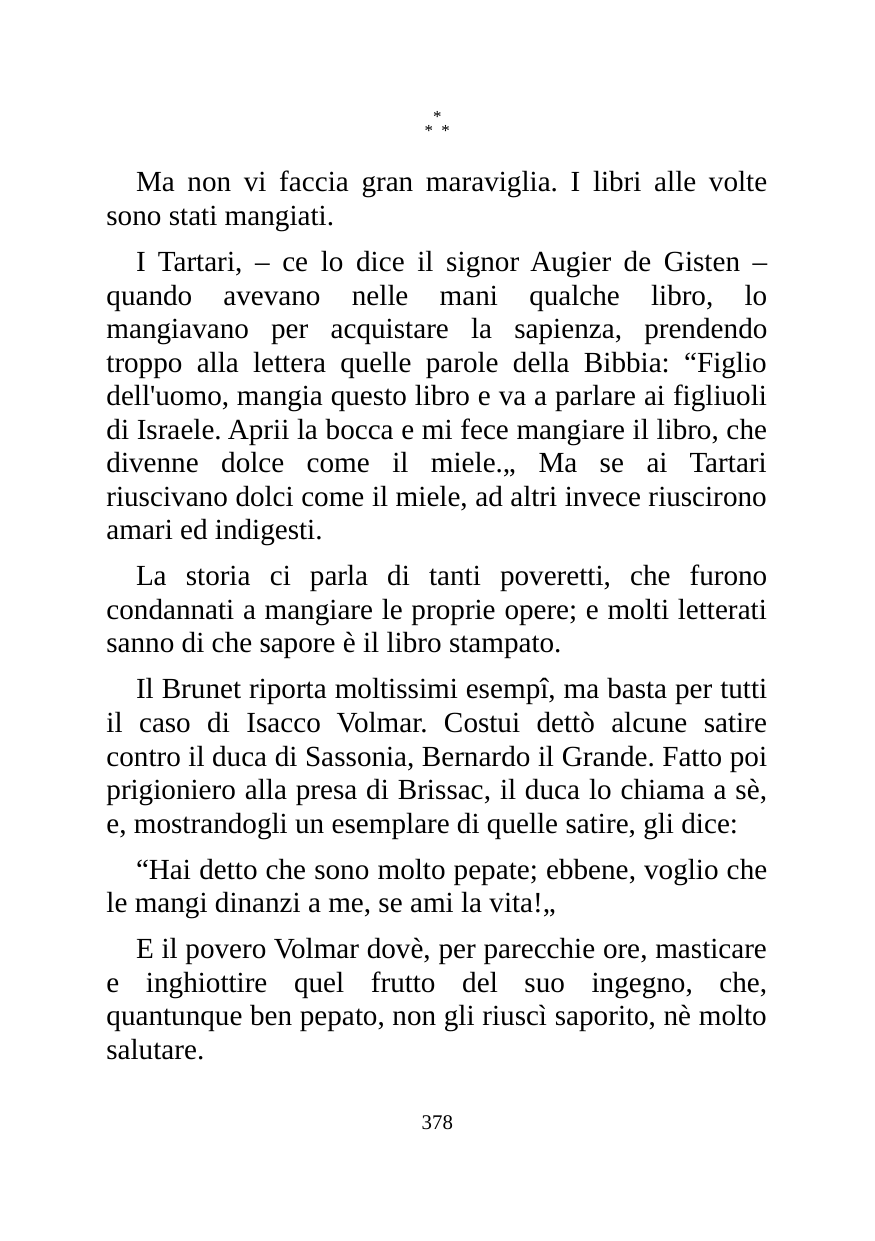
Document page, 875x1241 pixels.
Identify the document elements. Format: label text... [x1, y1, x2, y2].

text E il povero Volmar dovè, per parecchie ore, masticare e inghiottire quel frutto del suo ingegno, che, quantunque ben pepato, non gli riuscì saporito, nè molto salutare. [106, 931, 768, 1066]
text Ma non vi faccia gran maraviglia. I libri alle volte sono stati mangiati. [106, 164, 768, 232]
text “Hai detto che sono molto pepate; ebbene, voglio che le mangi dinanzi a me, se ami la vita!„ [106, 852, 768, 919]
text Il Brunet riporta moltissimi esempî, ma basta per tutti il caso di Isacco Volmar. Costui dettò alcune satire contro il duca di Sassonia, Bernardo il Grande. Fatto poi prigioniero alla presa di Brissac, il duca lo chiama a sè, e, mostrandogli un esemplare di quelle satire, gli dice: [106, 672, 768, 839]
text *** [106, 106, 768, 140]
text I Tartari, – ce lo dice il signor Augier de Gisten – quando avevano nelle mani qualche libro, lo mangiavano per acquistare la sapienza, prendendo troppo alla lettera quelle parole della Bibbia: “Figlio dell'uomo, mangia questo libro e va a parlare ai figliuoli di Israele. Aprii la bocca e mi fece mangiare il libro, che divenne dolce come il miele.„ Ma se ai Tartari riuscivano dolci come il miele, ad altri invece riuscirono amari ed indigesti. [106, 244, 768, 546]
text La storia ci parla di tanti poveretti, che furono condannati a mangiare le proprie opere; e molti letterati sanno di che sapore è il libro stampato. [106, 558, 768, 659]
